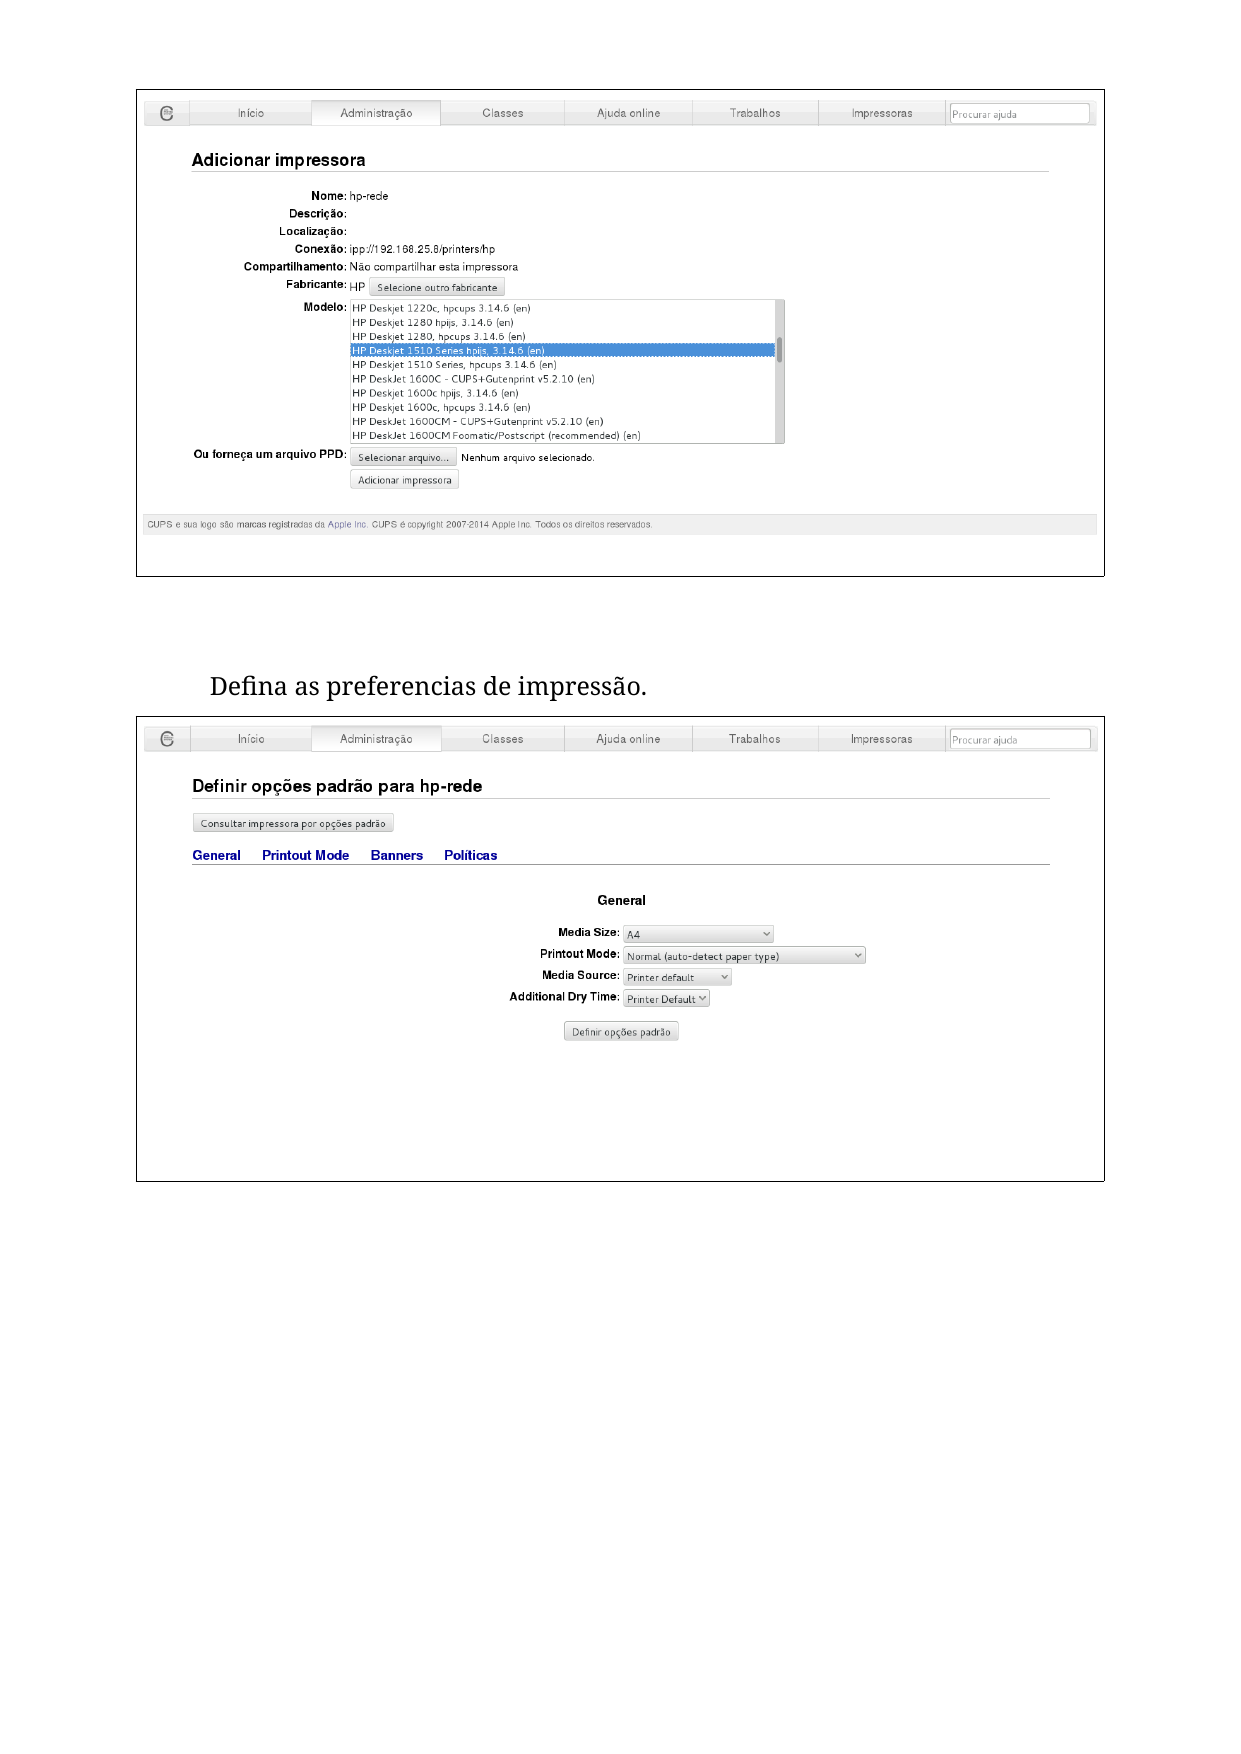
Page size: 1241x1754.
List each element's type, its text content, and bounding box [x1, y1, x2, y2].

picture [141, 94, 1099, 537]
table_header [137, 717, 1104, 1181]
picture [141, 721, 1099, 1141]
table_header [137, 90, 1104, 94]
text Defina as preferencias de impressão. [136, 669, 1104, 703]
table_header [137, 95, 1104, 576]
